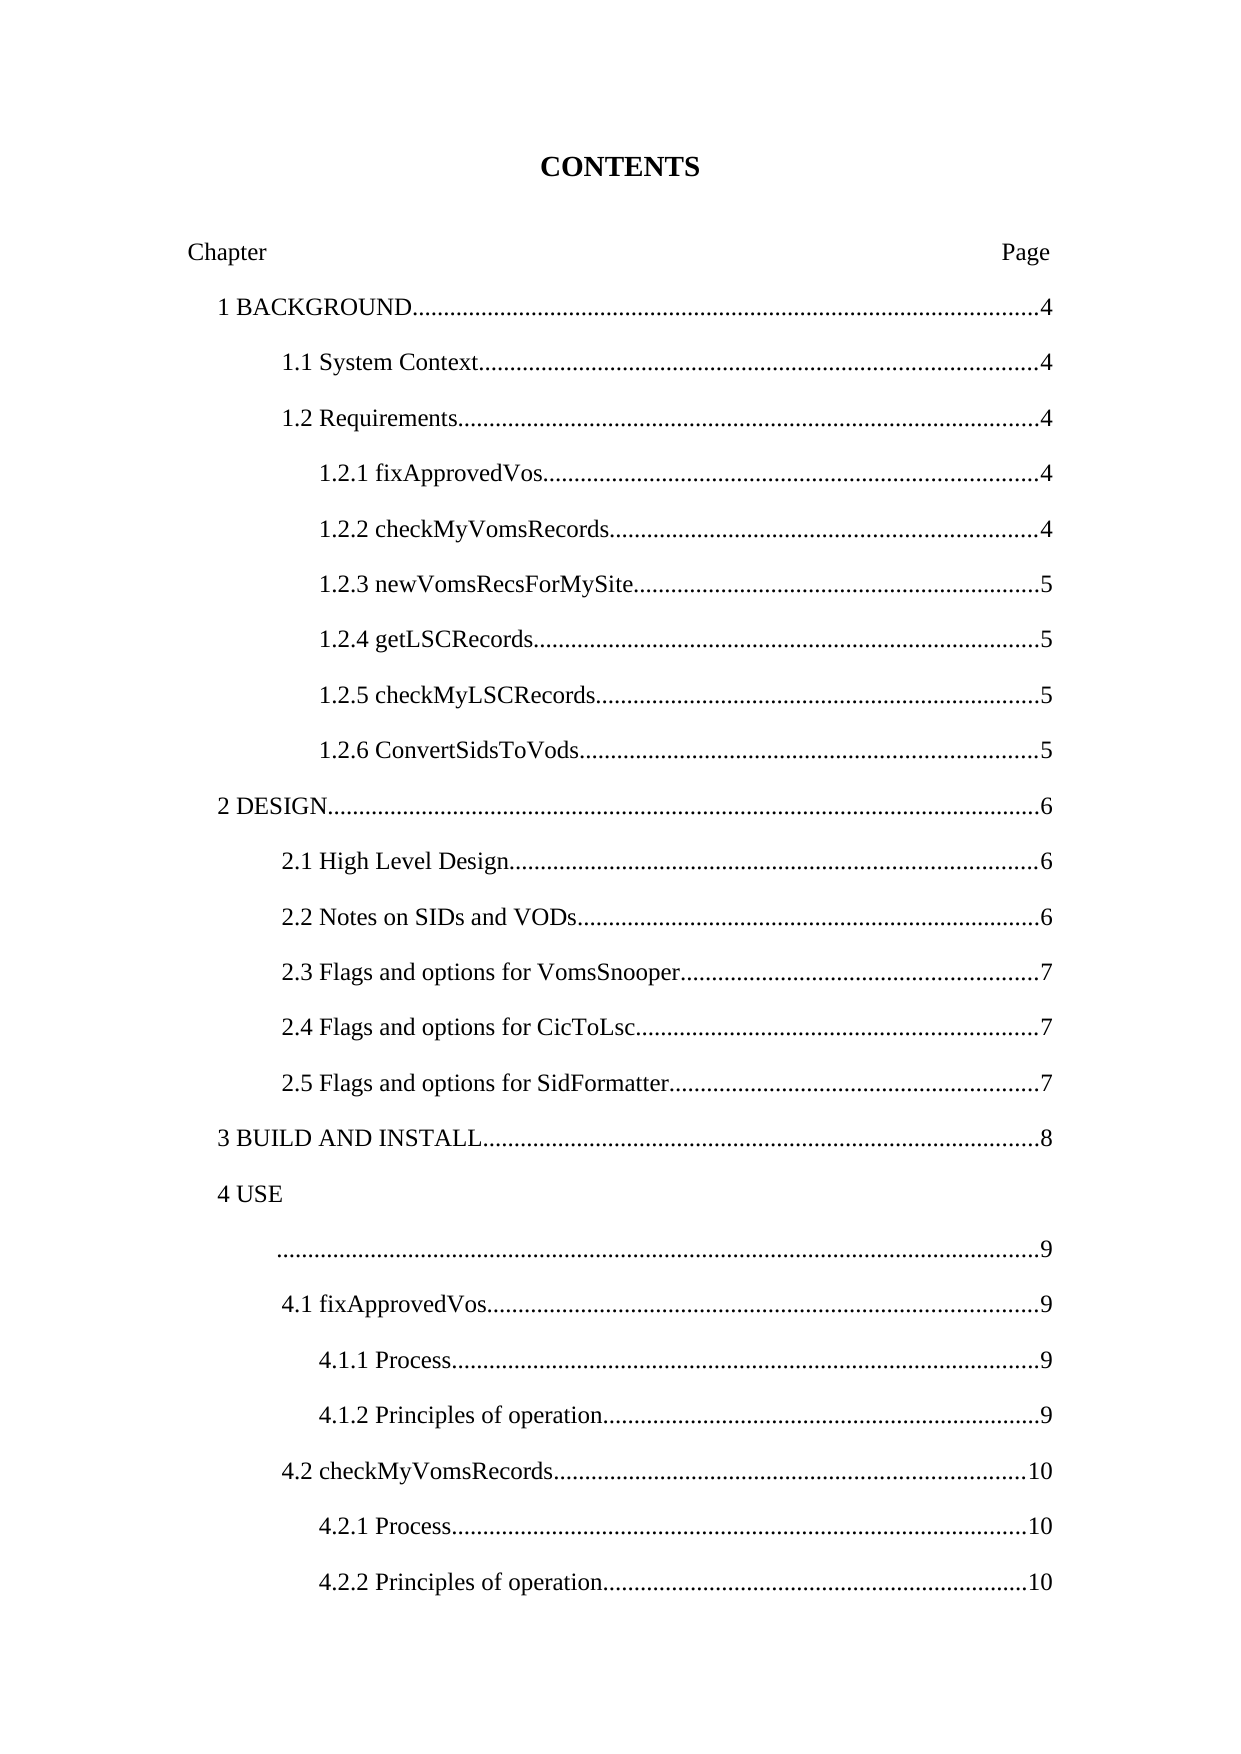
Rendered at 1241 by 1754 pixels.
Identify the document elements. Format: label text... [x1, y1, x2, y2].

text 1 BACKGROUND 4 [217, 293, 1053, 321]
text 2 DESIGN 6 [217, 792, 1053, 819]
text Chapter Page [187, 238, 1053, 265]
text 1.2.2 checkMyVomsRecords 4 [319, 515, 1053, 542]
text 2.2 Notes on SIDs and VODs 6 [281, 903, 1053, 930]
text 4 USE 9 [217, 1180, 1053, 1263]
text 3 BUILD AND INSTALL 8 [217, 1124, 1053, 1152]
text 1.2 Requirements 4 [281, 404, 1053, 432]
text 4.2.1 Process 10 [319, 1512, 1053, 1540]
text 2.3 Flags and options for VomsSnooper 7 [281, 958, 1053, 986]
text 1.2.1 fixApprovedVos 4 [319, 459, 1053, 487]
text 1.2.5 checkMyLSCRecords 5 [319, 681, 1053, 709]
text 2.5 Flags and options for SidFormatter 7 [281, 1069, 1053, 1097]
text 1.2.4 getLSCRecords 5 [319, 626, 1053, 653]
text 2.1 High Level Design 6 [281, 847, 1053, 875]
text 4.1.2 Principles of operation 9 [319, 1401, 1053, 1429]
text 1.1 System Context 4 [281, 348, 1053, 376]
text 1.2.3 newVomsRecsForMySite 5 [319, 570, 1053, 598]
text 4.2 checkMyVomsRecords 10 [281, 1457, 1053, 1484]
text 2.4 Flags and options for CicToLsc 7 [281, 1013, 1053, 1041]
text 4.2.2 Principles of operation 10 [319, 1568, 1053, 1595]
text 4.1.1 Process 9 [319, 1346, 1053, 1374]
text CONTENTS [187, 150, 1053, 182]
text 1.2.6 ConvertSidsToVods 5 [319, 736, 1053, 764]
text 4.1 fixApprovedVos 9 [281, 1291, 1053, 1318]
